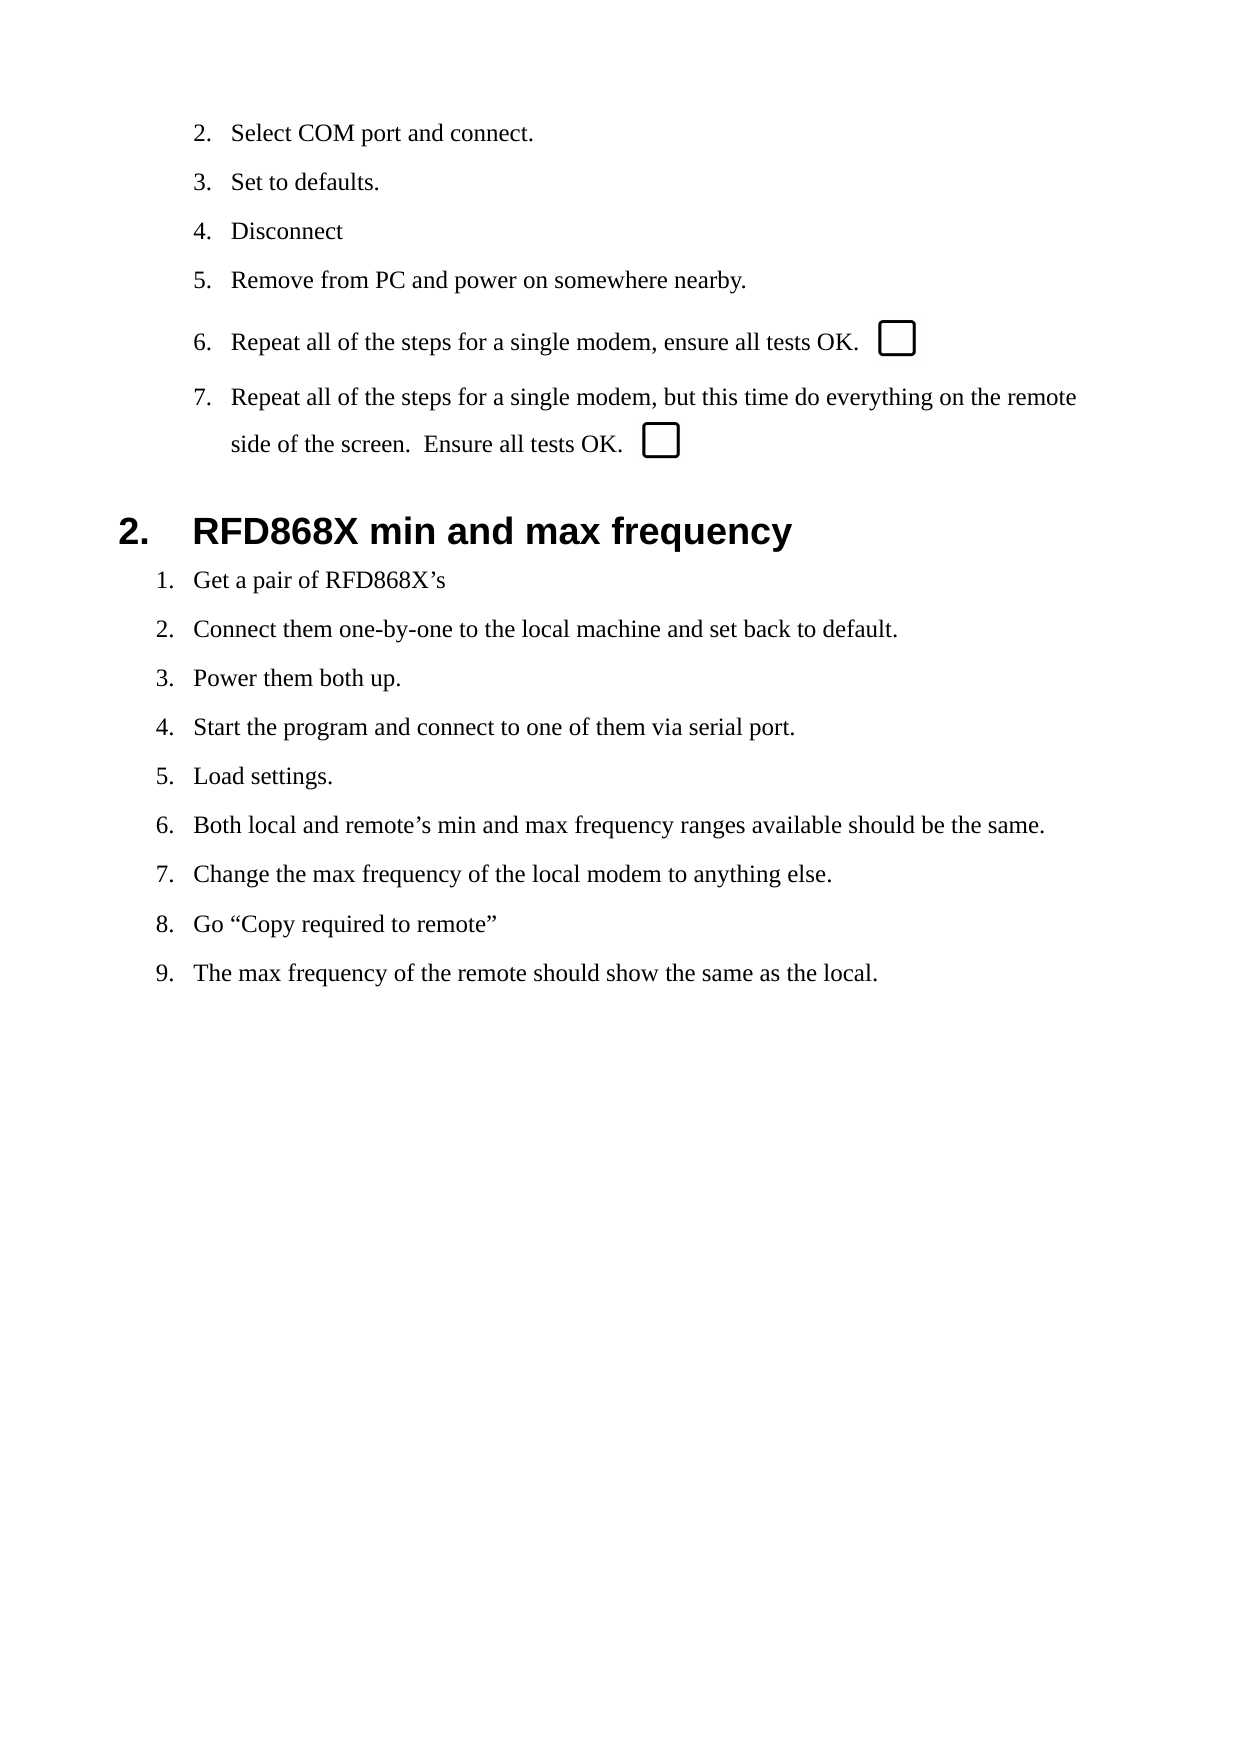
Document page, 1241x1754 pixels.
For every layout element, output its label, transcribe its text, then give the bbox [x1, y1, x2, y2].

list Go “Copy required to remote” [156, 909, 1122, 937]
picture [636, 416, 686, 464]
list Start the program and connect to one of them via serial port. [156, 712, 1122, 741]
list Select COM port and connect. [193, 118, 1122, 147]
list Load settings. [156, 761, 1122, 790]
list Repeat all of the steps for a single modem, but this time do everything on the remote side of the screen. Ensure all tests OK. [193, 382, 1122, 464]
list Remove from PC and power on somewhere nearby. [193, 265, 1122, 294]
list Connect them one-by-one to the local machine and set back to default. [156, 614, 1122, 643]
list Change the max frequency of the local modem to anything else. [156, 859, 1122, 888]
list Disconnect [193, 216, 1122, 245]
list Get a pair of RFD868X’s [156, 565, 1122, 594]
list Both local and remote’s min and max frequency ranges available should be the same. [156, 811, 1122, 839]
list Repeat all of the steps for a single modem, ensure all tests OK. [193, 314, 872, 362]
list [922, 314, 1122, 362]
list The max frequency of the remote should show the same as the local. [156, 958, 1122, 986]
subtitle RFD868X min and max frequency [118, 509, 1122, 553]
list Set to defaults. [193, 167, 1122, 196]
list Power them both up. [156, 663, 1122, 692]
picture [872, 314, 922, 362]
